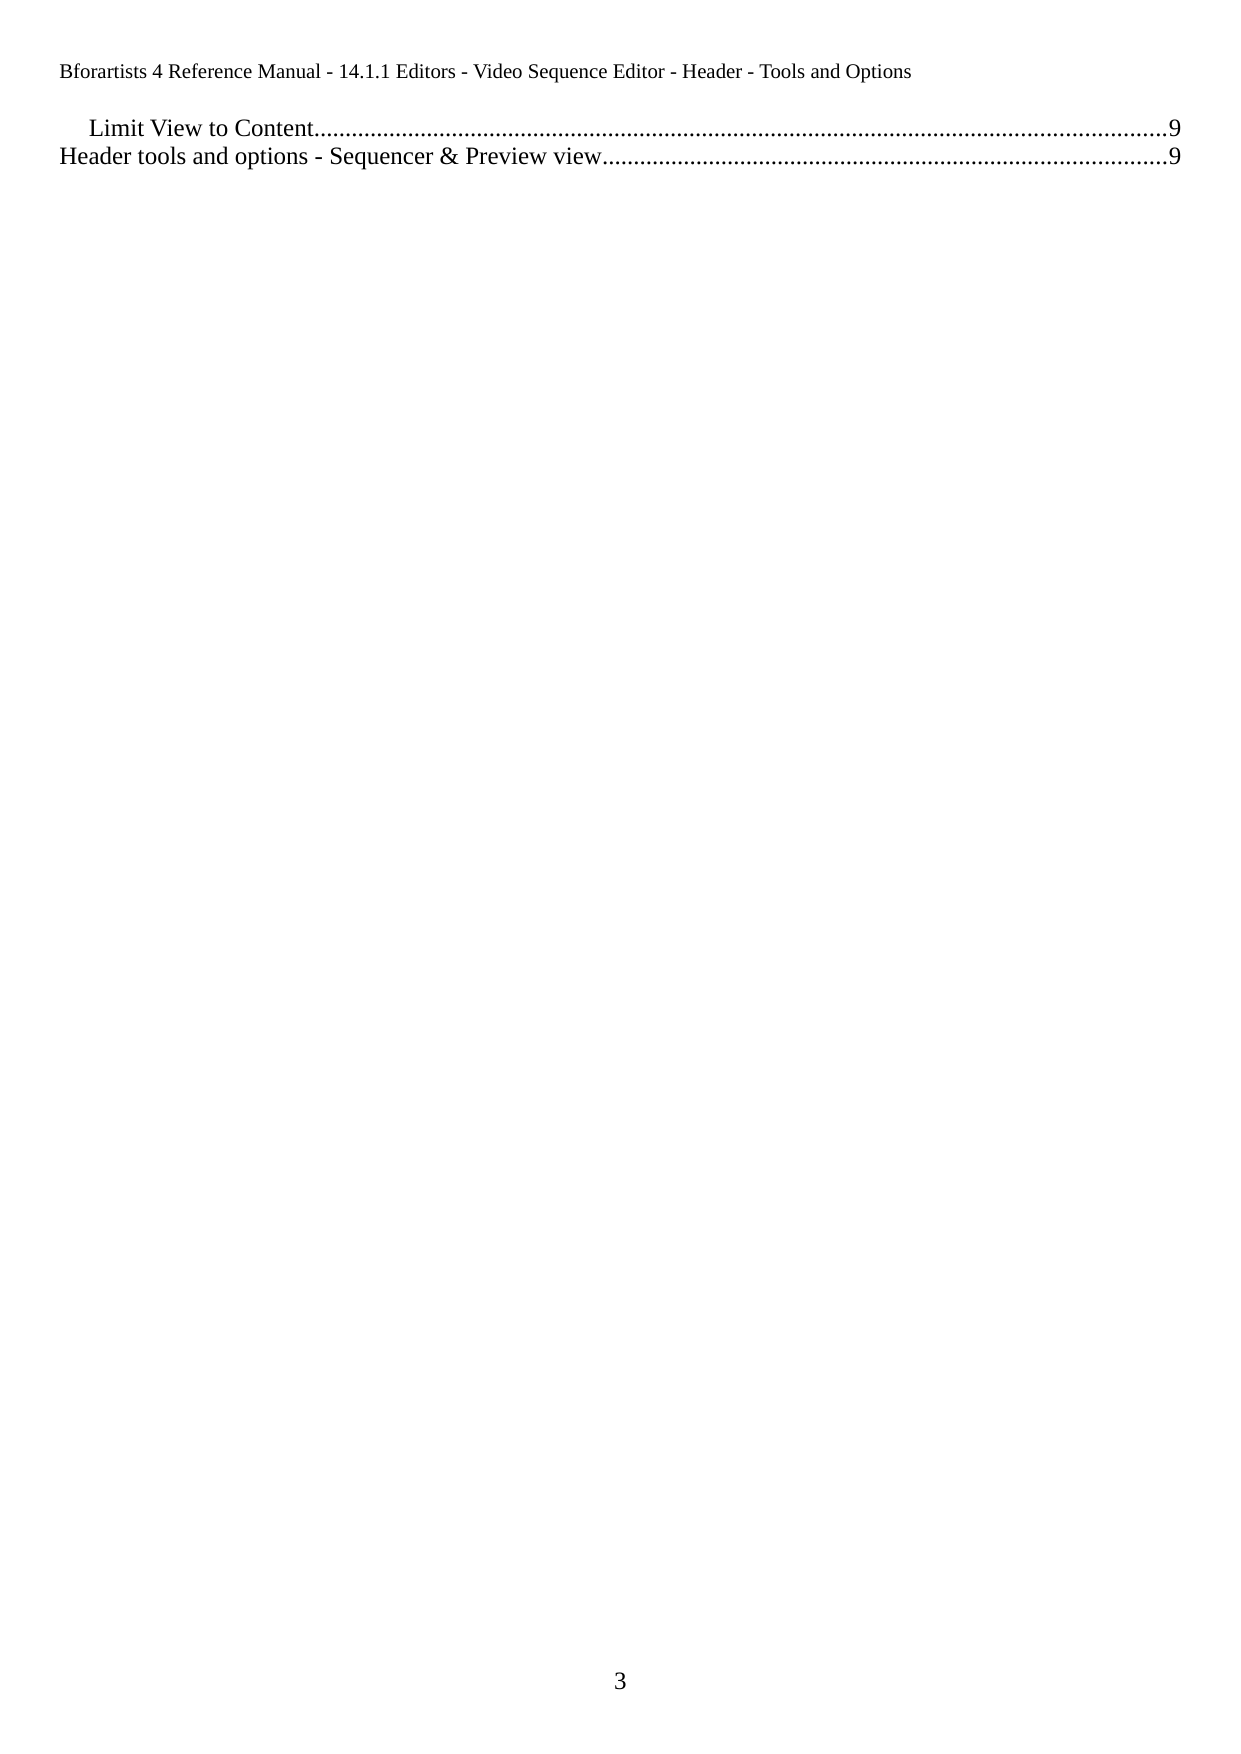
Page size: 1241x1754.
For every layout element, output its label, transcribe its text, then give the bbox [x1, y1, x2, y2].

text Header tools and options - Sequencer & Preview view 9 [59, 141, 1181, 170]
text Limit View to Content 9 [88, 113, 1181, 141]
